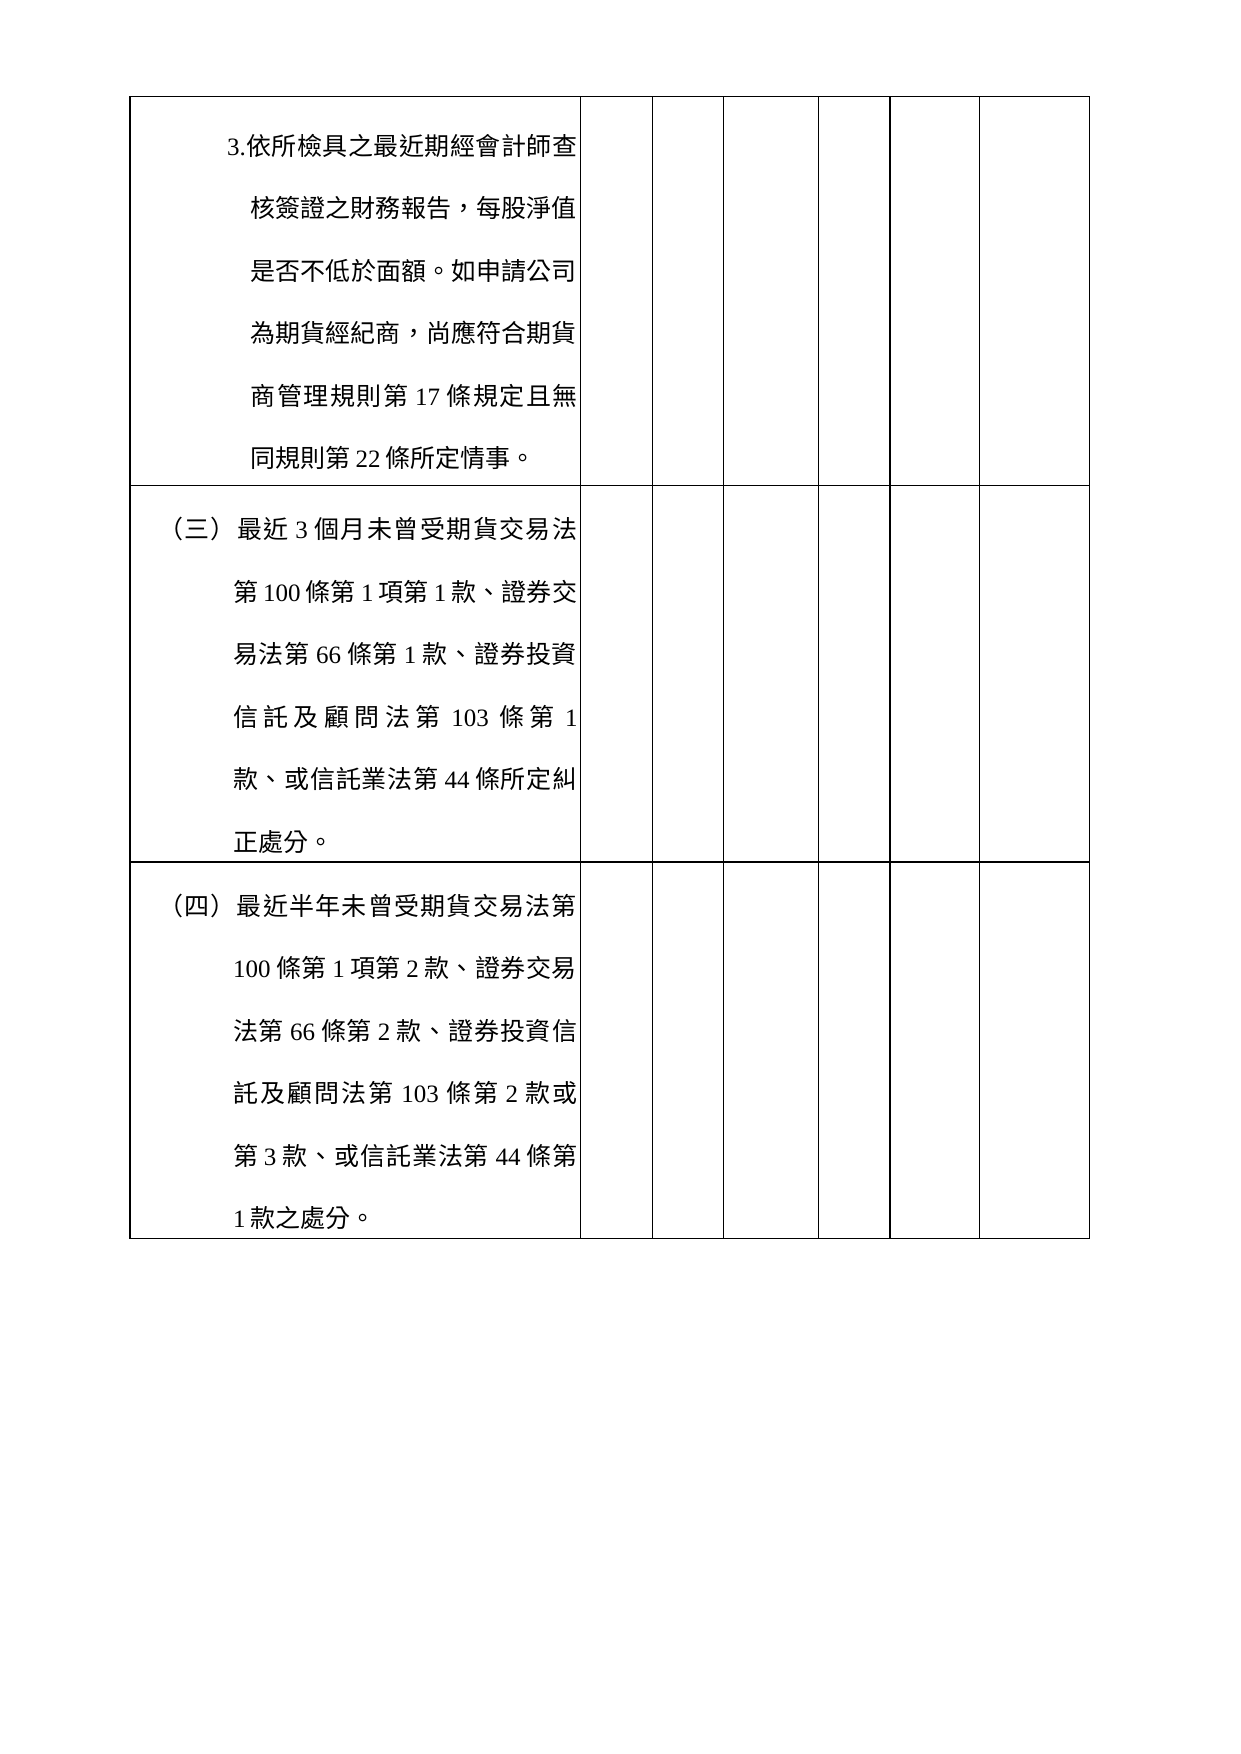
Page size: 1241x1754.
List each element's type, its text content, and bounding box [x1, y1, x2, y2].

table_cell [581, 863, 652, 1237]
table_cell [980, 486, 1089, 861]
table_cell [581, 97, 652, 485]
table_cell [724, 97, 818, 485]
table_cell [980, 97, 1089, 485]
table_cell （四）最近半年未曾受期貨交易法第100條第1項第2款、證券交易法第66條第2款、證券投資信託及顧問法第103條第2款或第3款、或信託業法第44條第1款之處分。 [131, 863, 580, 1237]
table_cell [653, 486, 723, 861]
table_cell [819, 486, 889, 861]
table_cell [891, 863, 979, 1237]
table_cell [581, 486, 652, 861]
table_cell [891, 97, 979, 485]
table_cell [653, 863, 723, 1237]
table_cell （三）最近3個月未曾受期貨交易法第100條第1項第1款、證券交易法第66條第1款、證券投資信託及顧問法第103條第1款、或信託業法第44條所定糾正處分。 [131, 486, 580, 861]
table_cell [1090, 861, 1110, 1237]
table_cell [819, 863, 889, 1237]
table_cell [819, 97, 889, 485]
table_cell [653, 97, 723, 485]
table_cell 3.依所檢具之最近期經會計師查核簽證之財務報告，每股淨值是否不低於面額。如申請公司為期貨經紀商，尚應符合期貨商管理規則第17條規定且無同規則第22條所定情事。 [131, 97, 580, 485]
table_cell [724, 863, 818, 1237]
table_cell [1090, 485, 1110, 861]
table_cell [980, 863, 1089, 1237]
table_cell [891, 486, 979, 861]
table_cell [724, 486, 818, 861]
table_cell [1090, 96, 1110, 485]
